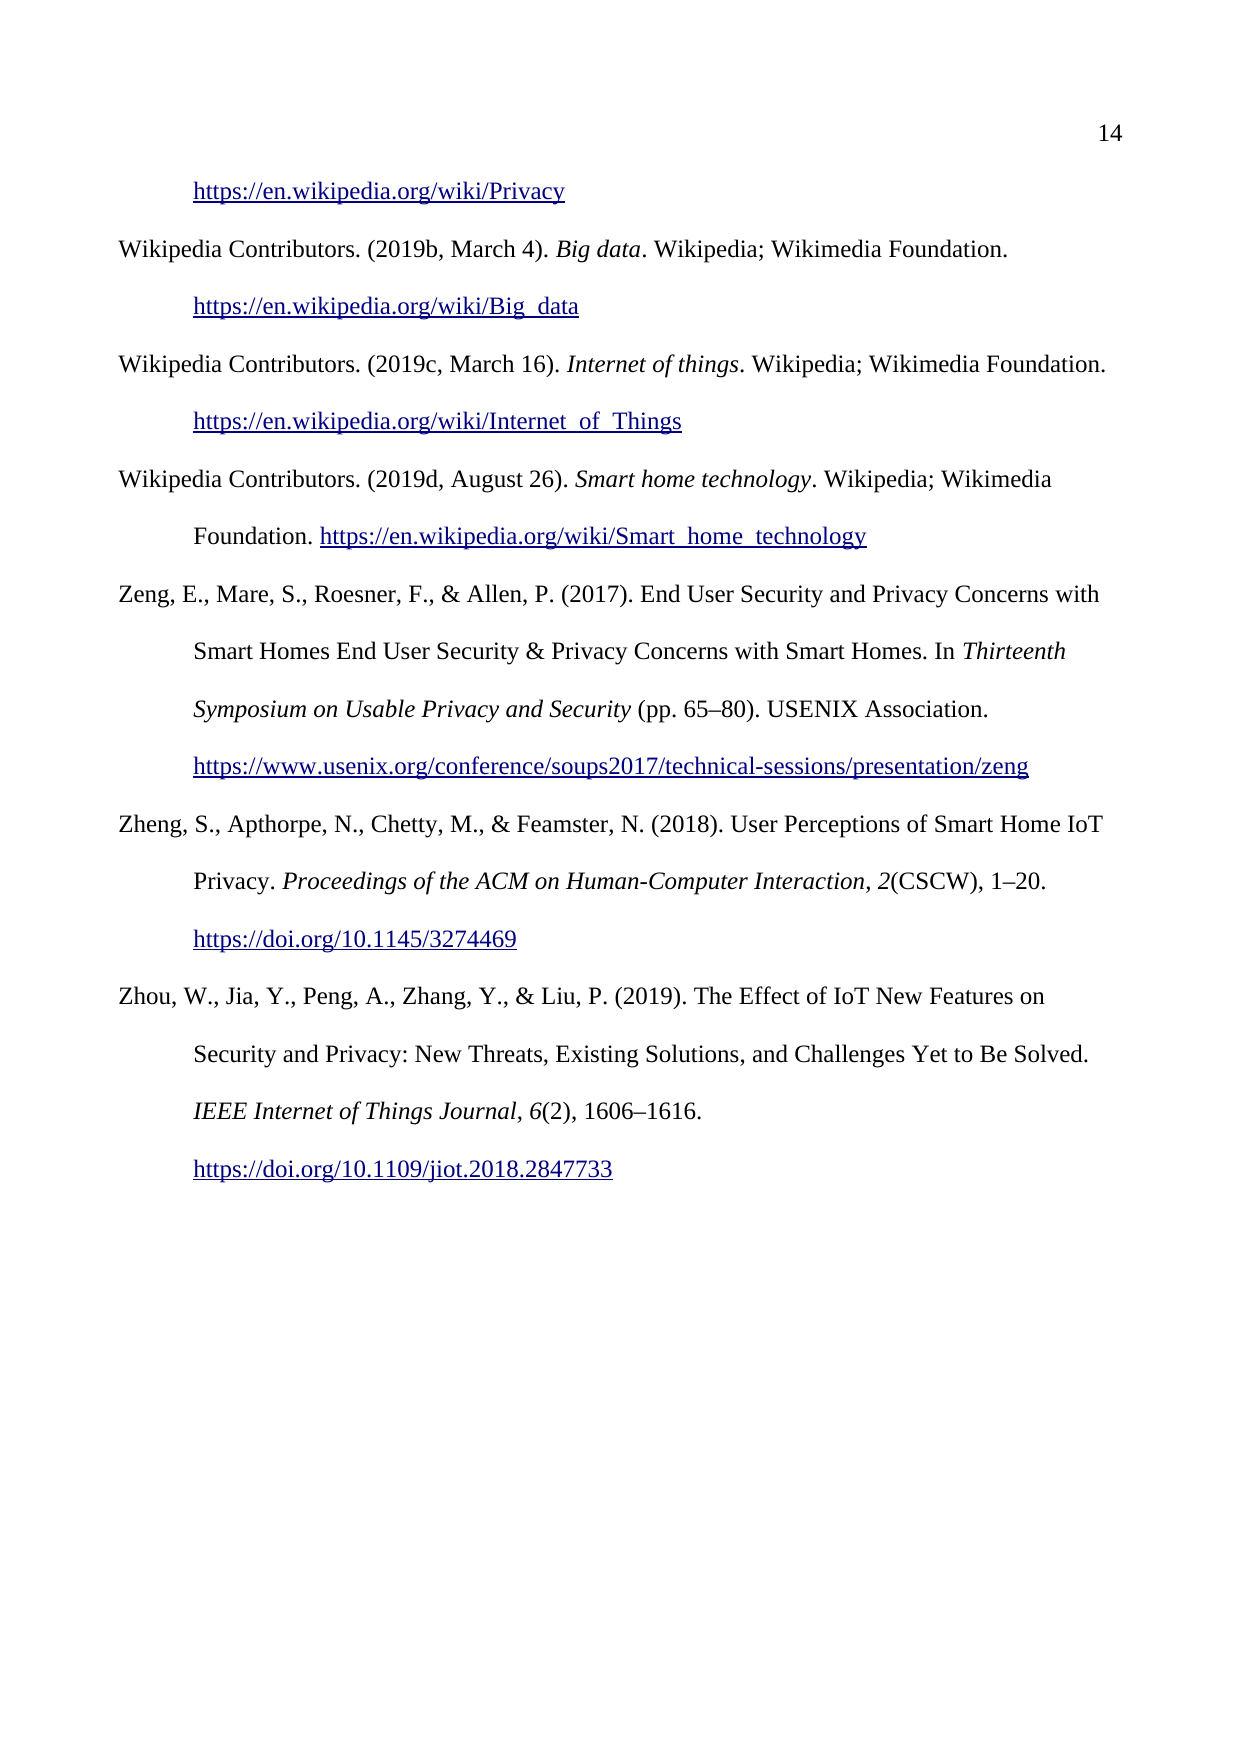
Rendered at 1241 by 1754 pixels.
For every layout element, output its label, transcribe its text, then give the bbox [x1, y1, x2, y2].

text Zeng, E., Mare, S., Roesner, F., & Allen, P. (2017). End User Security and Privacy Concerns with Smart Homes End User Security & Privacy Concerns with Smart Homes. In Thirteenth Symposium on Usable Privacy and Security (pp. 65–80). USENIX Association. https://www.usenix.org/conference/soups2017/technical-sessions/presentation/zeng [118, 579, 1122, 780]
text Wikipedia Contributors. (2019b, March 4). Big data. Wikipedia; Wikimedia Foundation. https://en.wikipedia.org/wiki/Big_data [118, 234, 1122, 320]
text https://en.wikipedia.org/wiki/Privacy [118, 176, 1122, 205]
text Zhou, W., Jia, Y., Peng, A., Zhang, Y., & Liu, P. (2019). The Effect of IoT New Features on Security and Privacy: New Threats, Existing Solutions, and Challenges Yet to Be Solved. IEEE Internet of Things Journal, 6(2), 1606–1616. https://doi.org/10.1109/jiot.2018.2847733 [118, 981, 1122, 1183]
text Wikipedia Contributors. (2019d, August 26). Smart home technology. Wikipedia; Wikimedia Foundation. https://en.wikipedia.org/wiki/Smart_home_technology [118, 464, 1122, 550]
text Wikipedia Contributors. (2019c, March 16). Internet of things. Wikipedia; Wikimedia Foundation. https://en.wikipedia.org/wiki/Internet_of_Things [118, 349, 1122, 435]
text Zheng, S., Apthorpe, N., Chetty, M., & Feamster, N. (2018). User Perceptions of Smart Home IoT Privacy. Proceedings of the ACM on Human-Computer Interaction, 2(CSCW), 1–20. https://doi.org/10.1145/3274469 [118, 809, 1122, 953]
